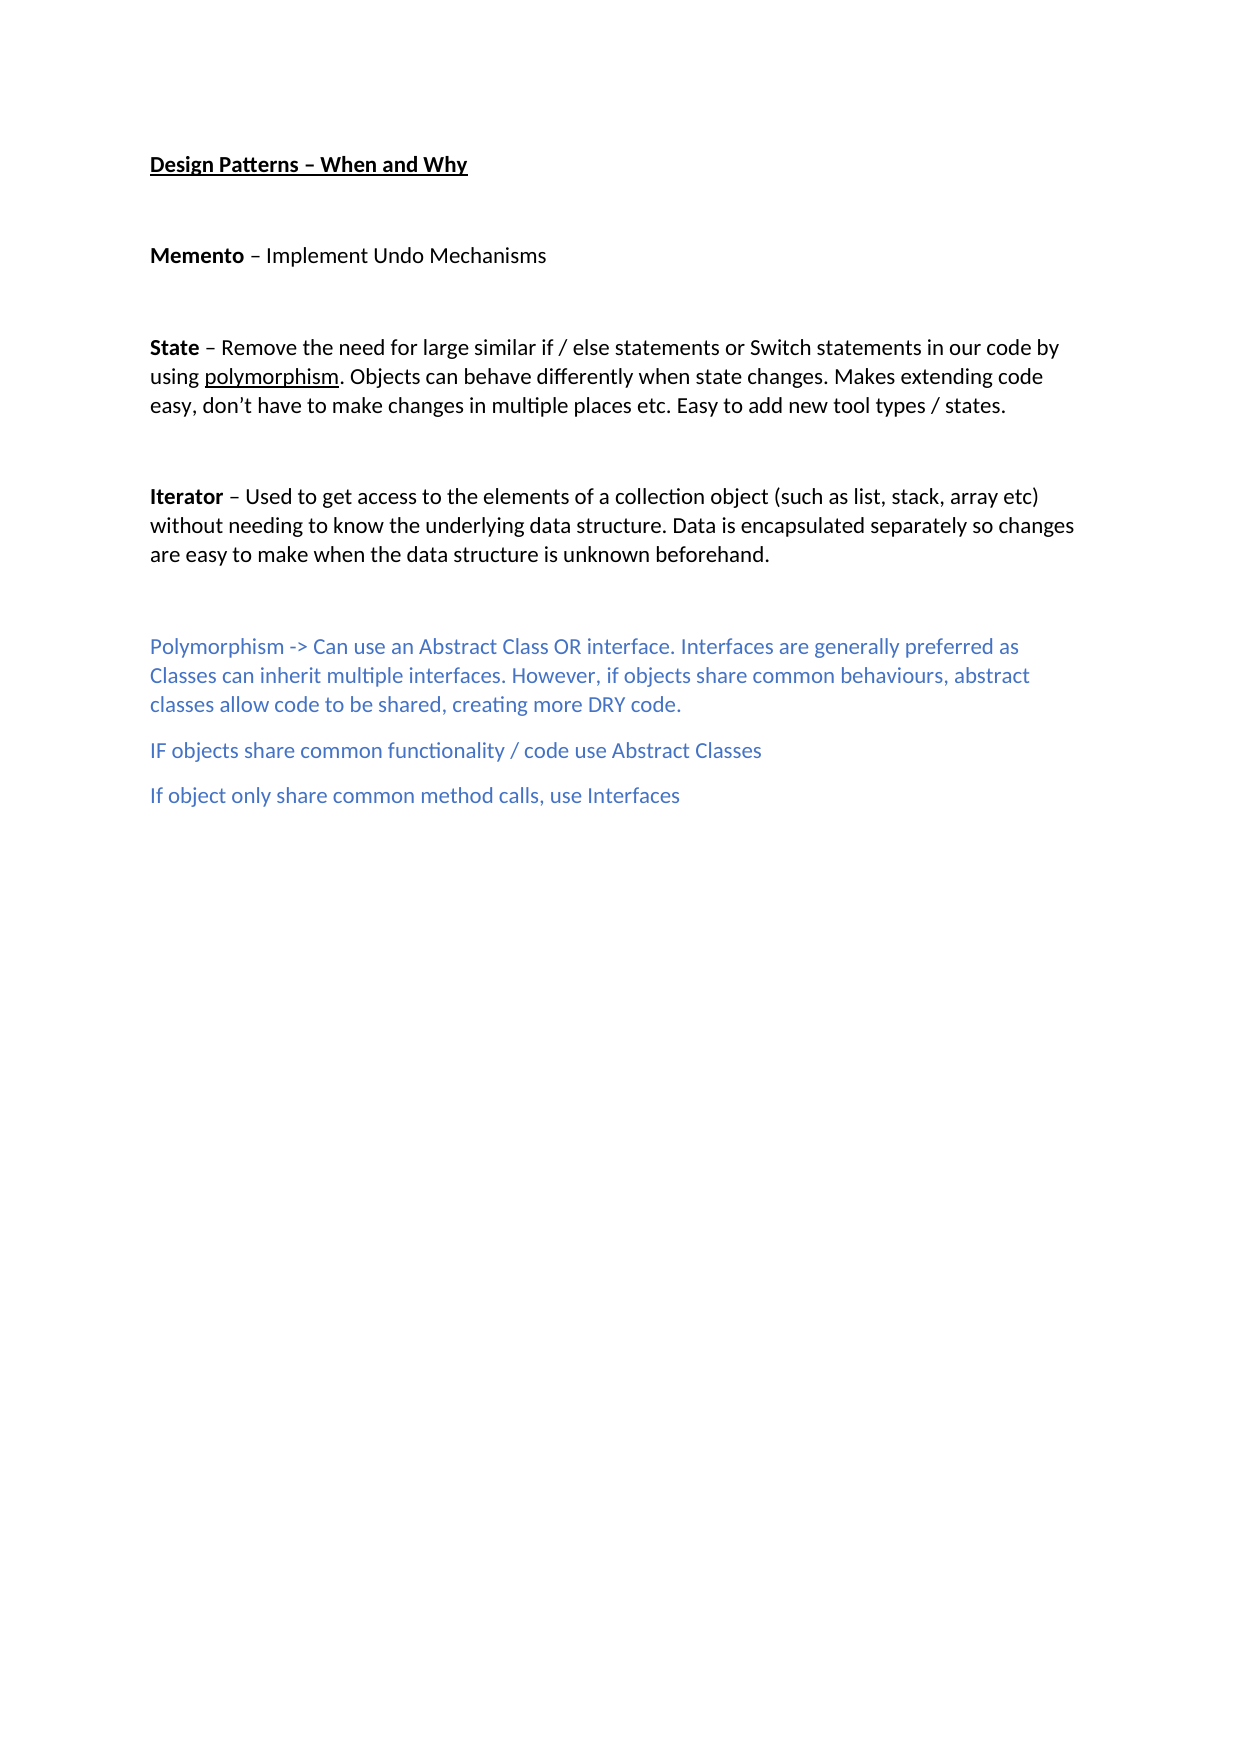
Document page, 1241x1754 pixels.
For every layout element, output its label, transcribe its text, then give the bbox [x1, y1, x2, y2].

text Memento – Implement Undo Mechanisms [150, 241, 1090, 269]
text Iterator – Used to get access to the elements of a collection object (such as list, stack, array etc) without needing to know the underlying data structure. Data is encapsulated separately so changes are easy to make when the data structure is unknown beforehand. [150, 482, 1090, 569]
text Polymorphism -> Can use an Abstract Class OR interface. Interfaces are generally preferred as Classes can inherit multiple interfaces. However, if objects share common behaviours, abstract classes allow code to be shared, creating more DRY code. [150, 632, 1090, 718]
text State – Remove the need for large similar if / else statements or Switch statements in our code by using polymorphism. Objects can behave differently when state changes. Makes extending code easy, don’t have to make changes in multiple places etc. Easy to add new tool types / states. [150, 333, 1090, 419]
text If object only share common method calls, use Interfaces [150, 782, 1090, 810]
text IF objects share common functionality / code use Abstract Classes [150, 736, 1090, 764]
text Design Patterns – When and Why [150, 150, 1090, 178]
